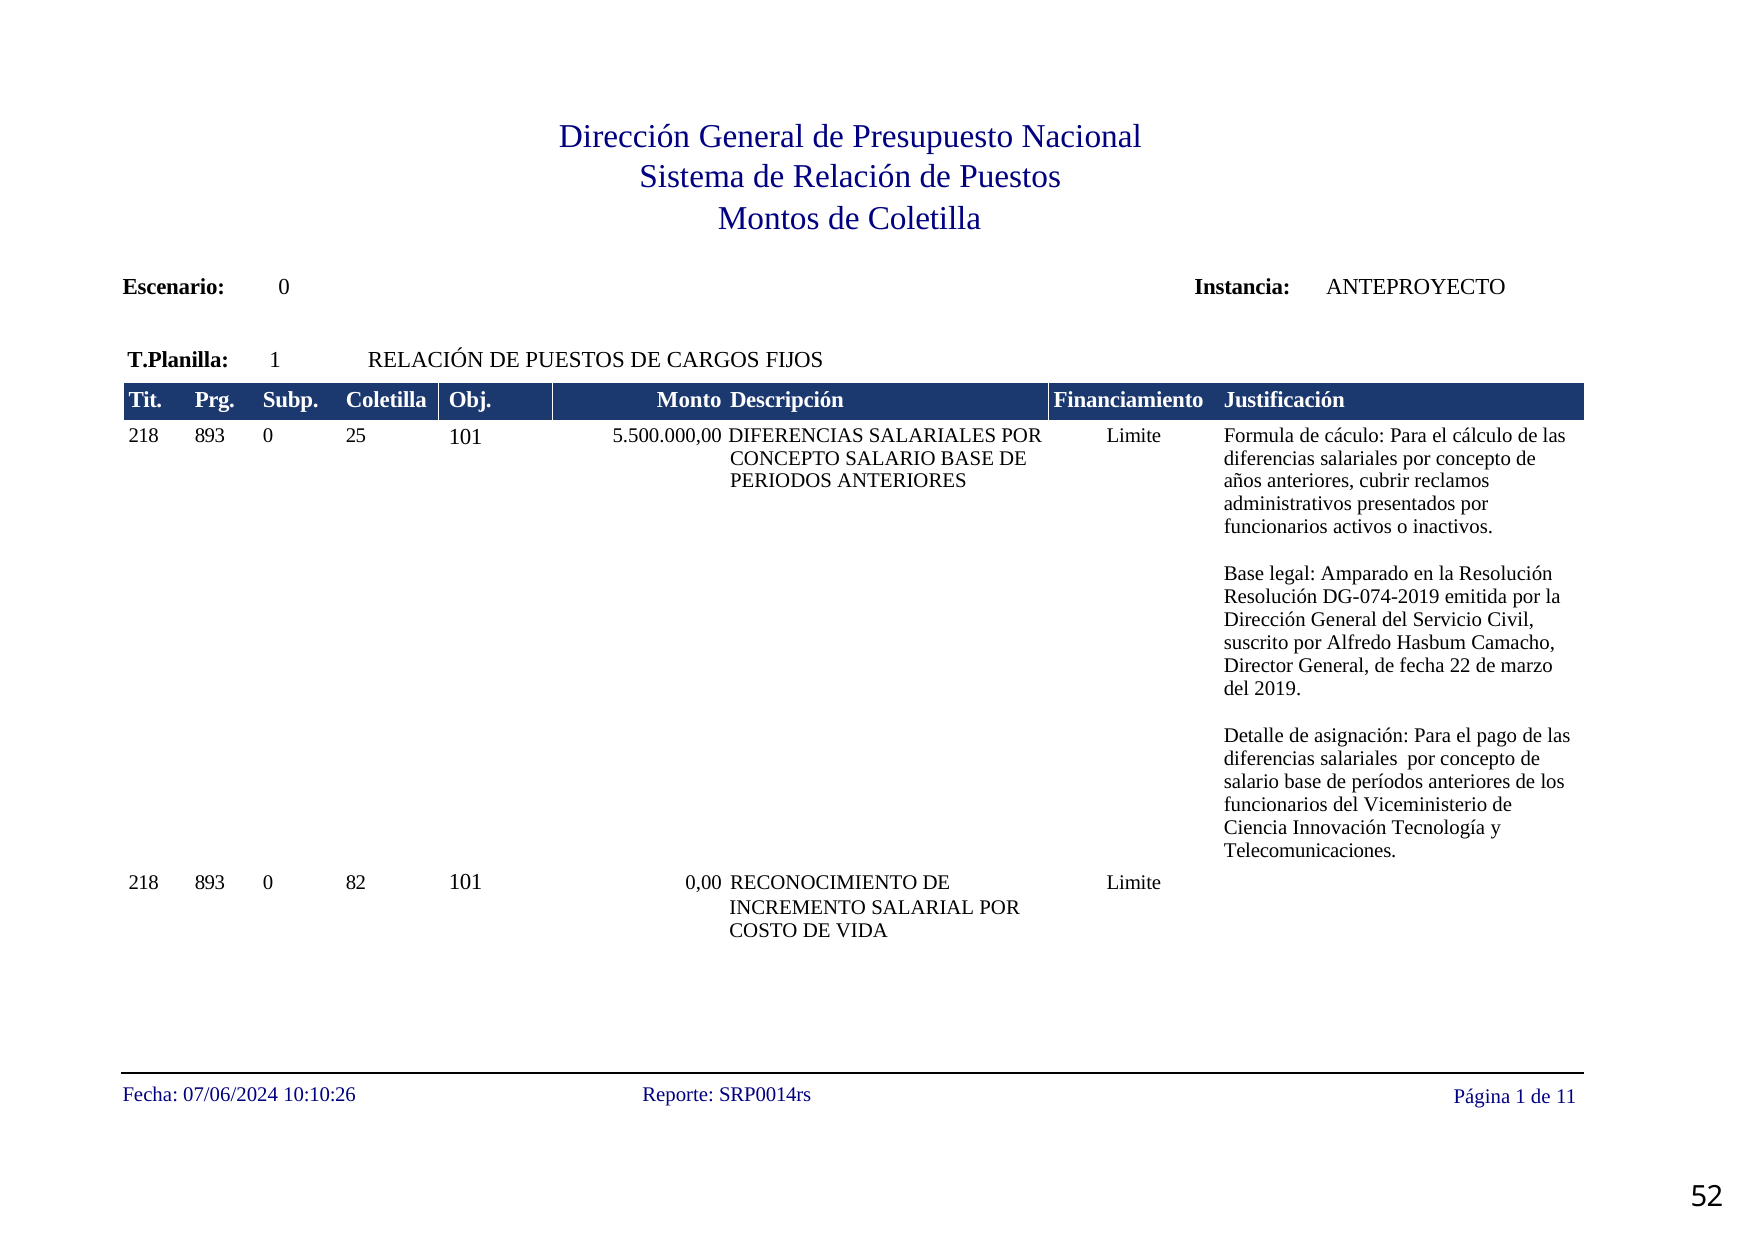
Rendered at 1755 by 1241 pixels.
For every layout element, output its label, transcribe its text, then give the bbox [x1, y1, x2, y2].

table_header Prg. [179, 383, 249, 420]
table_header Obj. [439, 383, 552, 420]
text INCREMENTO SALARIAL POR COSTO DE VIDA [729, 896, 1083, 942]
table_cell 82 [333, 867, 438, 896]
table_cell Limite [1049, 420, 1215, 551]
table_header Monto Descripción [553, 383, 1048, 420]
table_cell [1215, 867, 1584, 896]
table_header Subp. [249, 383, 333, 420]
table_cell 101 [439, 420, 552, 551]
table_cell [333, 713, 438, 867]
table_cell 25 [333, 420, 438, 551]
table_cell 0 [249, 420, 333, 551]
table_header Justificación [1215, 383, 1584, 420]
table_cell 218 [124, 420, 179, 551]
table_cell [1049, 713, 1215, 867]
table_header Coletilla [333, 383, 438, 420]
table_cell [249, 713, 333, 867]
table_cell [179, 551, 249, 713]
table_cell 893 [179, 867, 249, 896]
table_cell Limite [1049, 867, 1215, 896]
table_header Financiamiento [1049, 383, 1215, 420]
table_cell 101 [439, 867, 552, 896]
table_cell Detalle de asignación: Para el pago de las diferencias salariales por concepto de salario base de períodos anteriores de los funcionarios del Viceministerio de Ciencia Innovación Tecnología y Telecomunicaciones. [1215, 713, 1584, 867]
table_cell Formula de cáculo: Para el cálculo de las diferencias salariales por concepto de años anteriores, cubrir reclamos administrativos presentados por funcionarios activos o inactivos. [1215, 420, 1584, 551]
table_cell [439, 551, 552, 713]
table_cell Base legal: Amparado en la Resolución Resolución DG-074-2019 emitida por la Dirección General del Servicio Civil, suscrito por Alfredo Hasbum Camacho, Director General, de fecha 22 de marzo del 2019. [1215, 551, 1584, 713]
text T.Planilla: 1 RELACIÓN DE PUESTOS DE CARGOS FIJOS [127, 346, 1621, 373]
table_cell [553, 713, 1048, 867]
text Fecha: 07/06/2024 10:10:26 Reporte: SRP0014rs Página 1 de 11 [122, 1082, 1621, 1108]
table_cell [1049, 551, 1215, 713]
table_cell [124, 713, 179, 867]
table_cell [179, 713, 249, 867]
table_cell 893 [179, 420, 249, 551]
table_header Tit. [124, 383, 179, 420]
table_cell 0 [249, 867, 333, 896]
table_cell [333, 551, 438, 713]
table_cell [249, 551, 333, 713]
table_cell 5.500.000,00 DIFERENCIAS SALARIALES POR CONCEPTO SALARIO BASE DE PERIODOS ANTERIORES [553, 420, 1048, 551]
table_cell [124, 551, 179, 713]
table_cell [553, 551, 1048, 713]
table_cell 218 [124, 867, 179, 896]
table_cell 0,00 RECONOCIMIENTO DE [553, 867, 1048, 896]
table_cell [439, 713, 552, 867]
